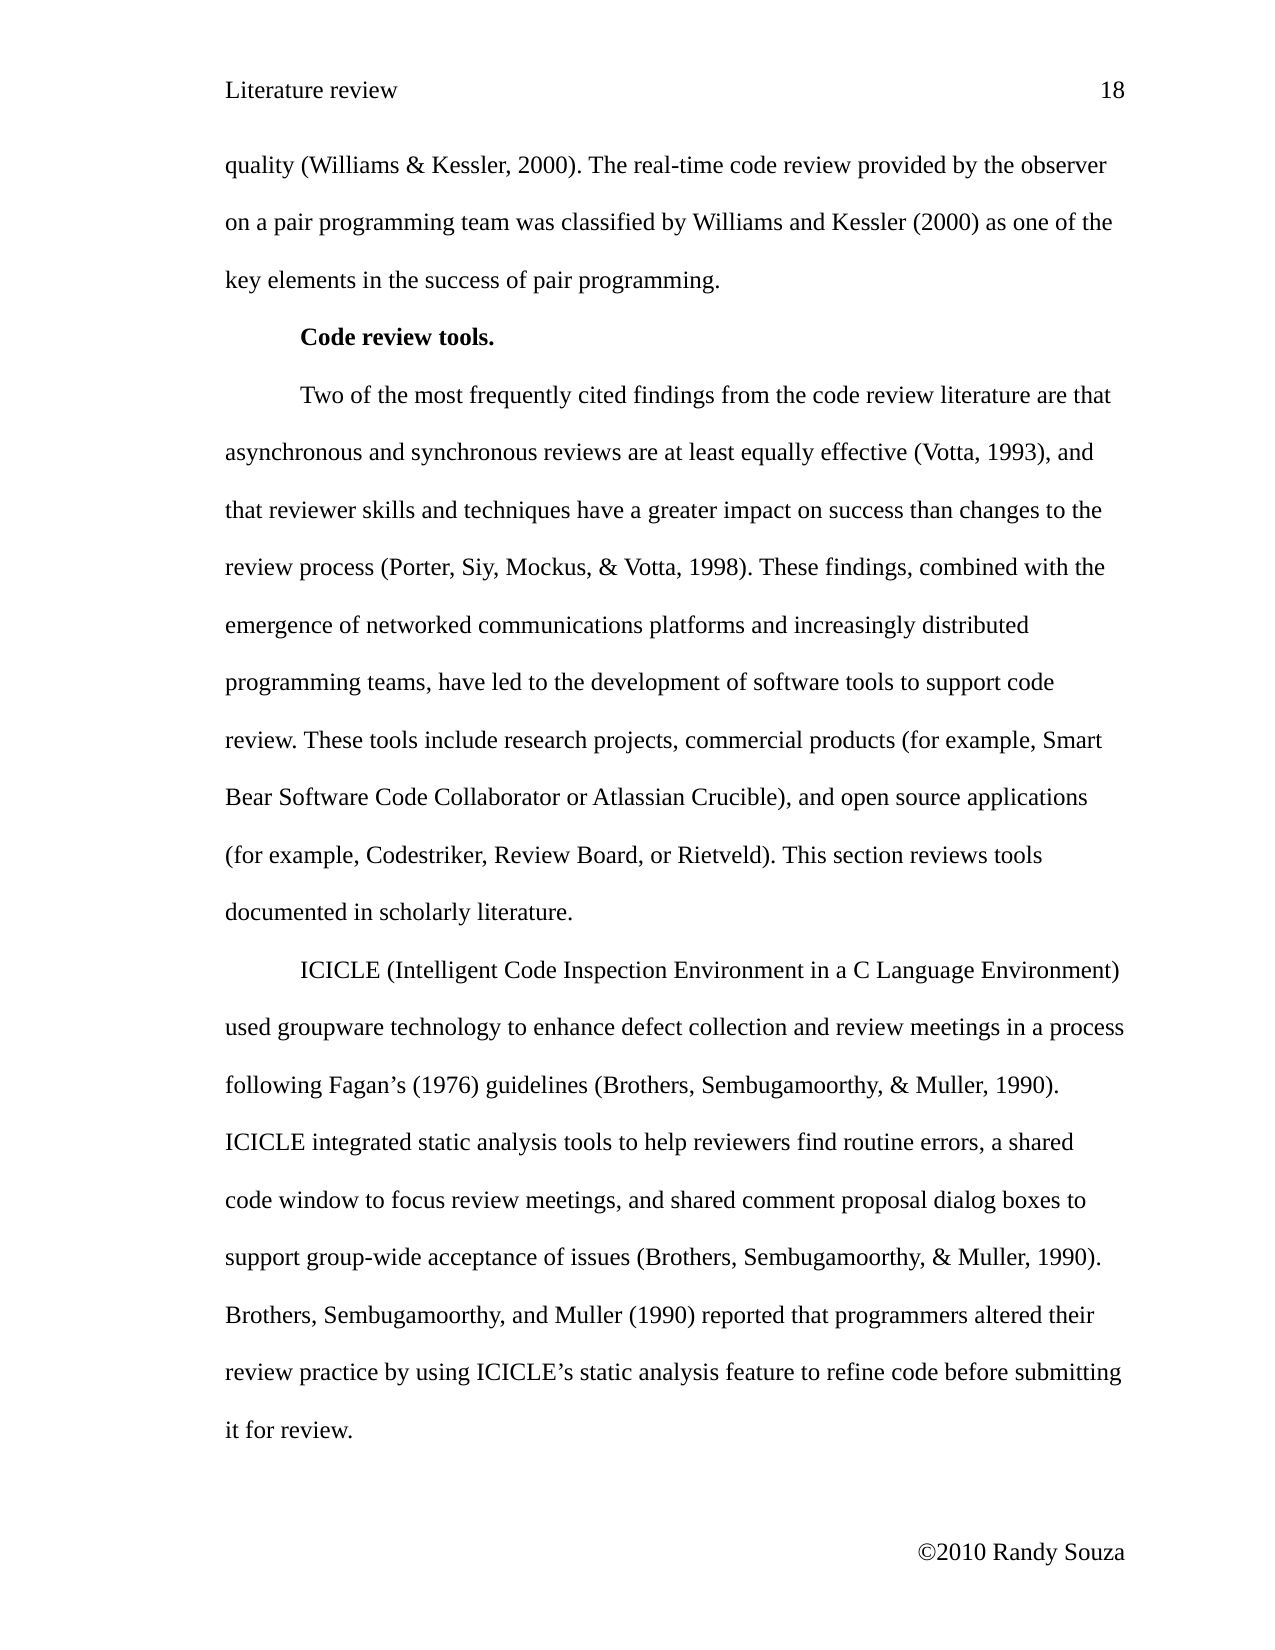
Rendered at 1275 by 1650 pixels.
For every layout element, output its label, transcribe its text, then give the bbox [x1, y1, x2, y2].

subtitle Code review tools. [300, 322, 1125, 351]
text ICICLE (Intelligent Code Inspection Environment in a C Language Environment) used groupware technology to enhance defect collection and review meetings in a process following Fagan’s (1976) guidelines (Brothers, Sembugamoorthy, & Muller, 1990). ICICLE integrated static analysis tools to help reviewers find routine errors, a shared code window to focus review meetings, and shared comment proposal dialog boxes to support group-wide acceptance of issues (Brothers, Sembugamoorthy, & Muller, 1990). Brothers, Sembugamoorthy, and Muller (1990) reported that programmers altered their review practice by using ICICLE’s static analysis feature to refine code before submitting it for review. [225, 955, 1125, 1444]
text Two of the most frequently cited findings from the code review literature are that asynchronous and synchronous reviews are at least equally effective (Votta, 1993), and that reviewer skills and techniques have a greater impact on success than changes to the review process (Porter, Siy, Mockus, & Votta, 1998). These findings, combined with the emergence of networked communications platforms and increasingly distributed programming teams, have led to the development of software tools to support code review. These tools include research projects, commercial products (for example, Smart Bear Software Code Collaborator or Atlassian Crucible), and open source applications (for example, Codestriker, Review Board, or Rietveld). This section reviews tools documented in scholarly literature. [225, 380, 1125, 926]
text quality (Williams & Kessler, 2000). The real-time code review provided by the observer on a pair programming team was classified by Williams and Kessler (2000) as one of the key elements in the success of pair programming. [225, 150, 1125, 294]
